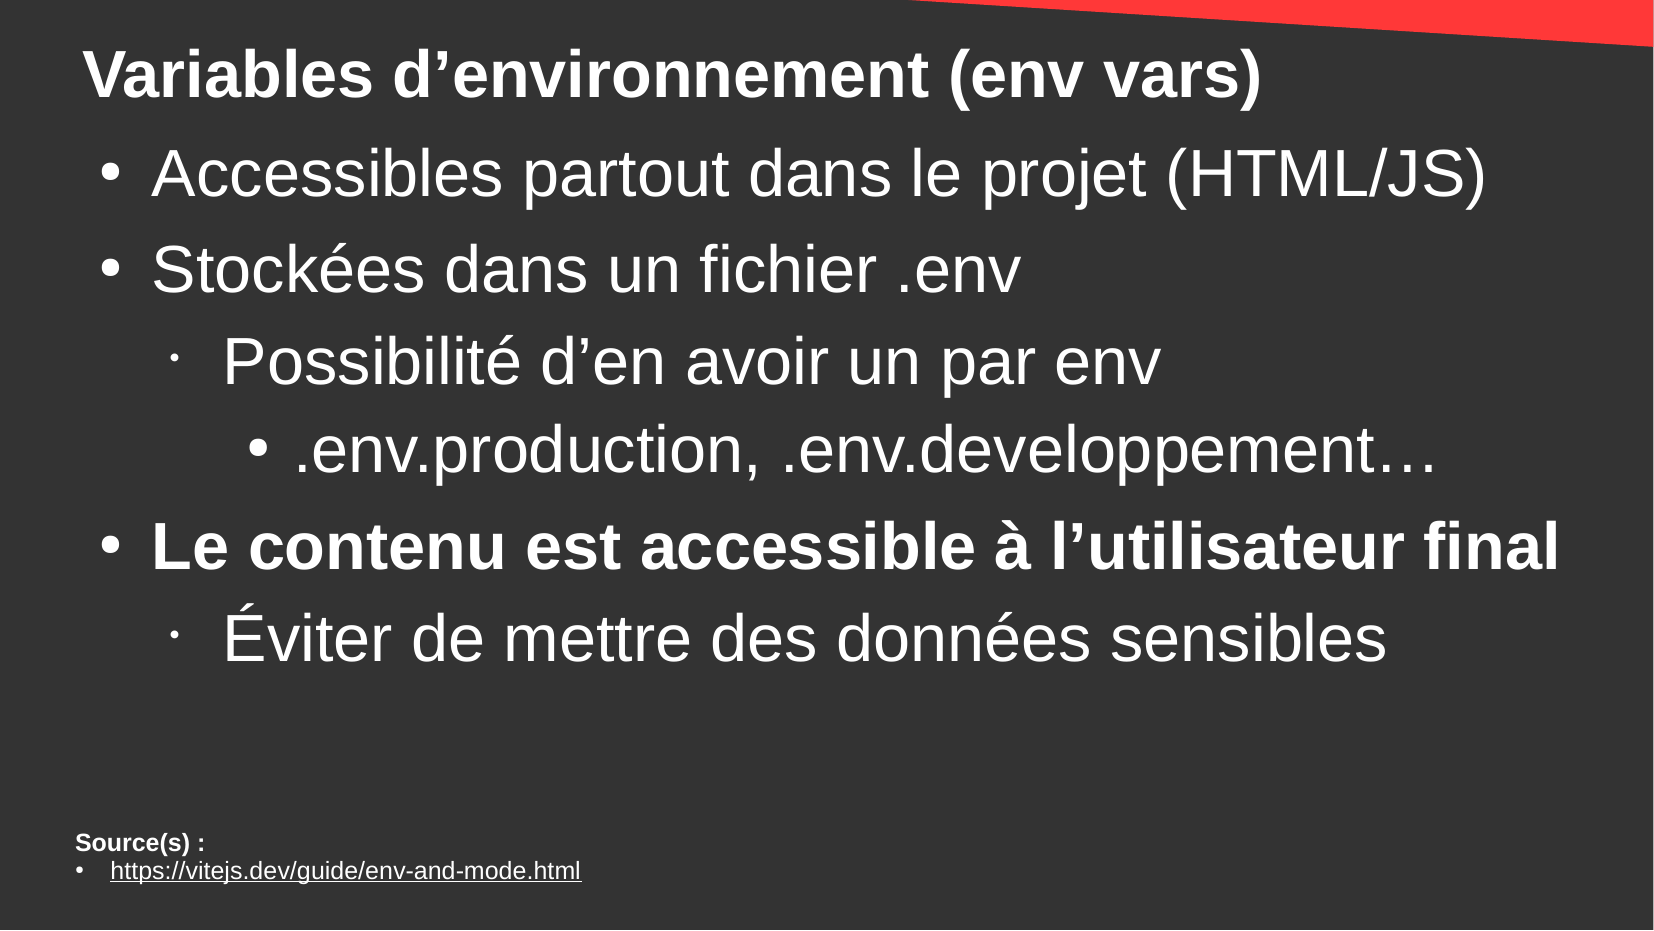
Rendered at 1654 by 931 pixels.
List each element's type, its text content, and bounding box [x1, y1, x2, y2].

list Accessibles partout dans le projet (HTML/JS) Stockées dans un fichier .env Possibilité d’en avoir un par env .env.production, .env.developpement… Le contenu est accessible à l’utilisateur final Éviter de mettre des données sensibles [80, 135, 1620, 739]
text_box [908, 0, 1654, 47]
title Variables d’environnement (env vars) [82, 37, 1571, 114]
text_box Source(s) : https://vitejs.dev/guide/env-and-mode.html [60, 821, 1546, 931]
